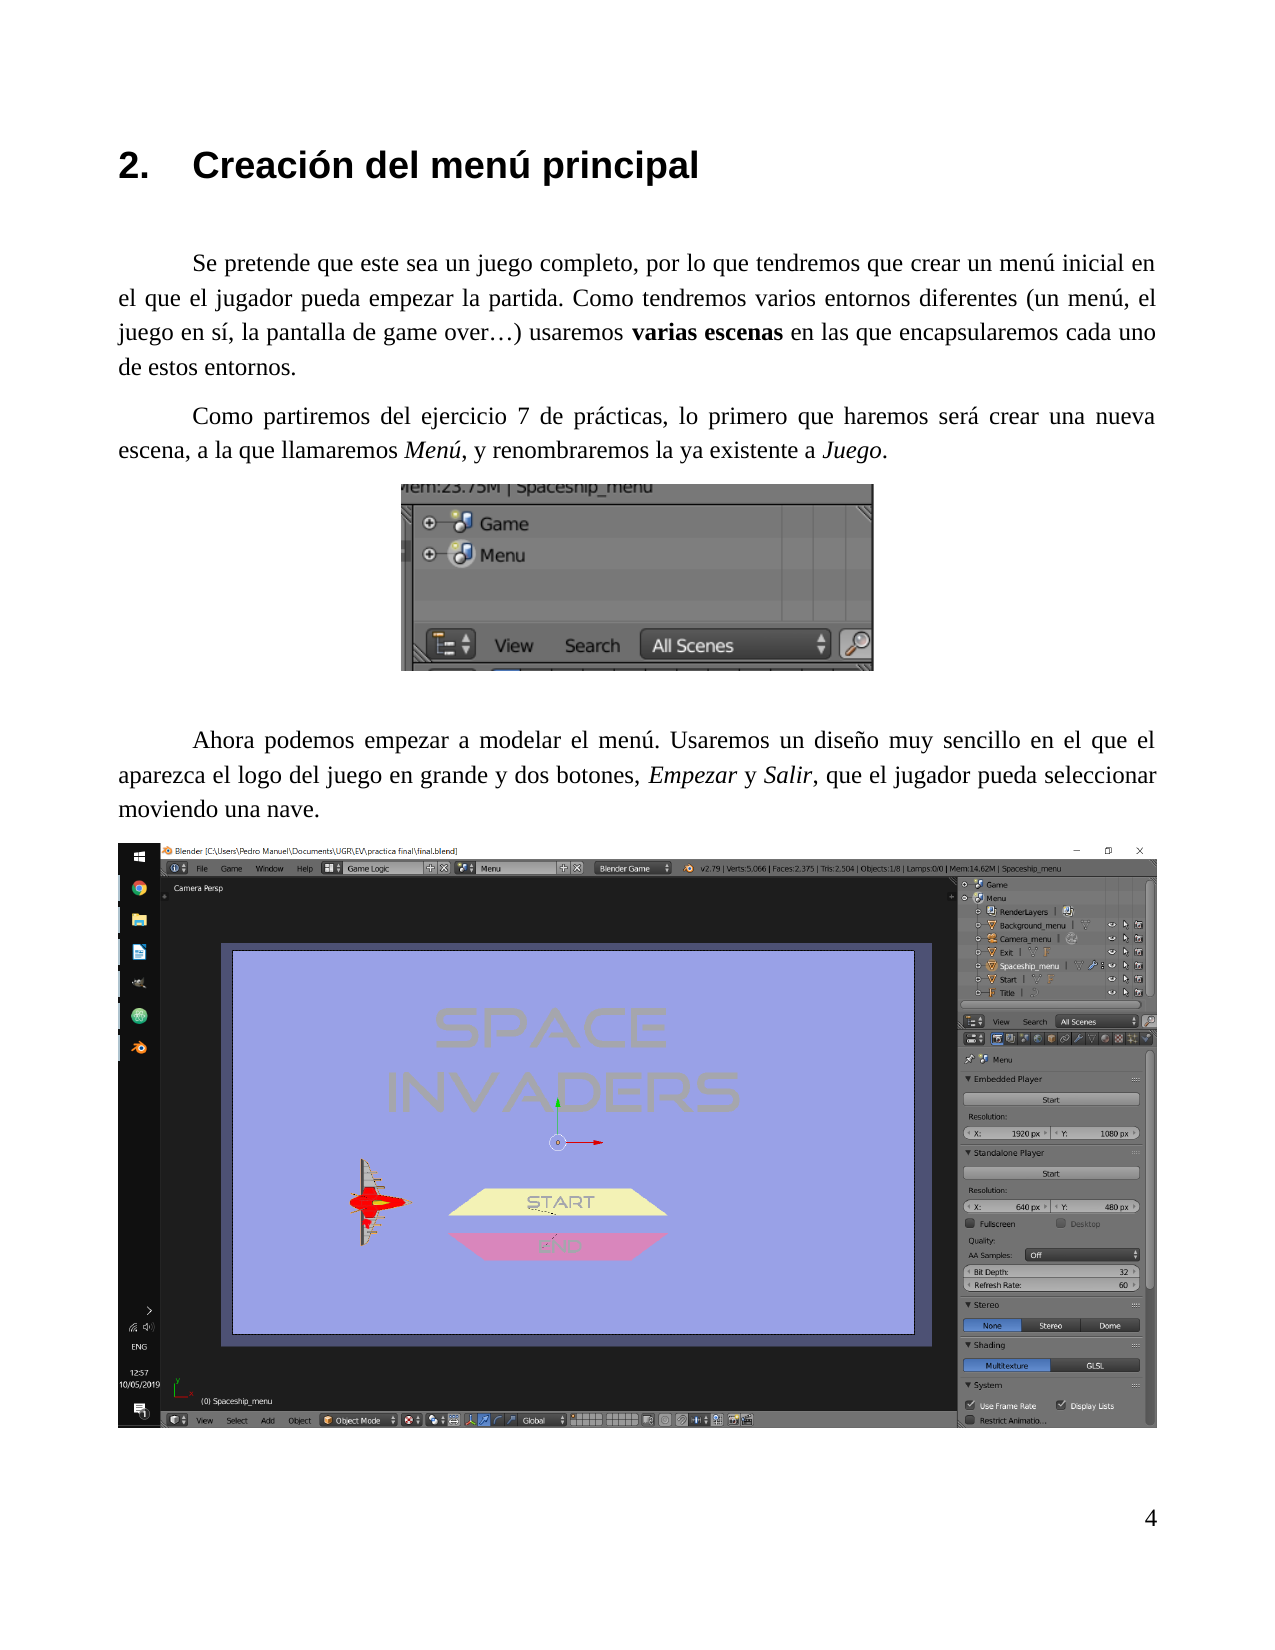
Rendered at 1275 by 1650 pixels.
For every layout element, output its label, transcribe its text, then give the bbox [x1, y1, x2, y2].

subtitle 2. Creación del menú principal [118, 143, 1157, 187]
text Ahora podemos empezar a modelar el menú. Usaremos un diseño muy sencillo en el que el aparezca el logo del juego en grande y dos botones, Empezar y Salir, que el jugador pueda seleccionar moviendo una nave. [118, 725, 1157, 823]
text Como partiremos del ejercicio 7 de prácticas, lo primero que haremos será crear una nueva escena, a la que llamaremos Menú, y renombraremos la ya existente a Juego. [118, 401, 1157, 464]
picture [401, 484, 874, 671]
picture [118, 843, 1157, 1428]
text Se pretende que este sea un juego completo, por lo que tendremos que crear un menú inicial en el que el jugador pueda empezar la partida. Como tendremos varios entornos diferentes (un menú, el juego en sí, la pantalla de game over…) usaremos varias escenas en las que encapsularemos cada uno de estos entornos. [118, 248, 1157, 381]
